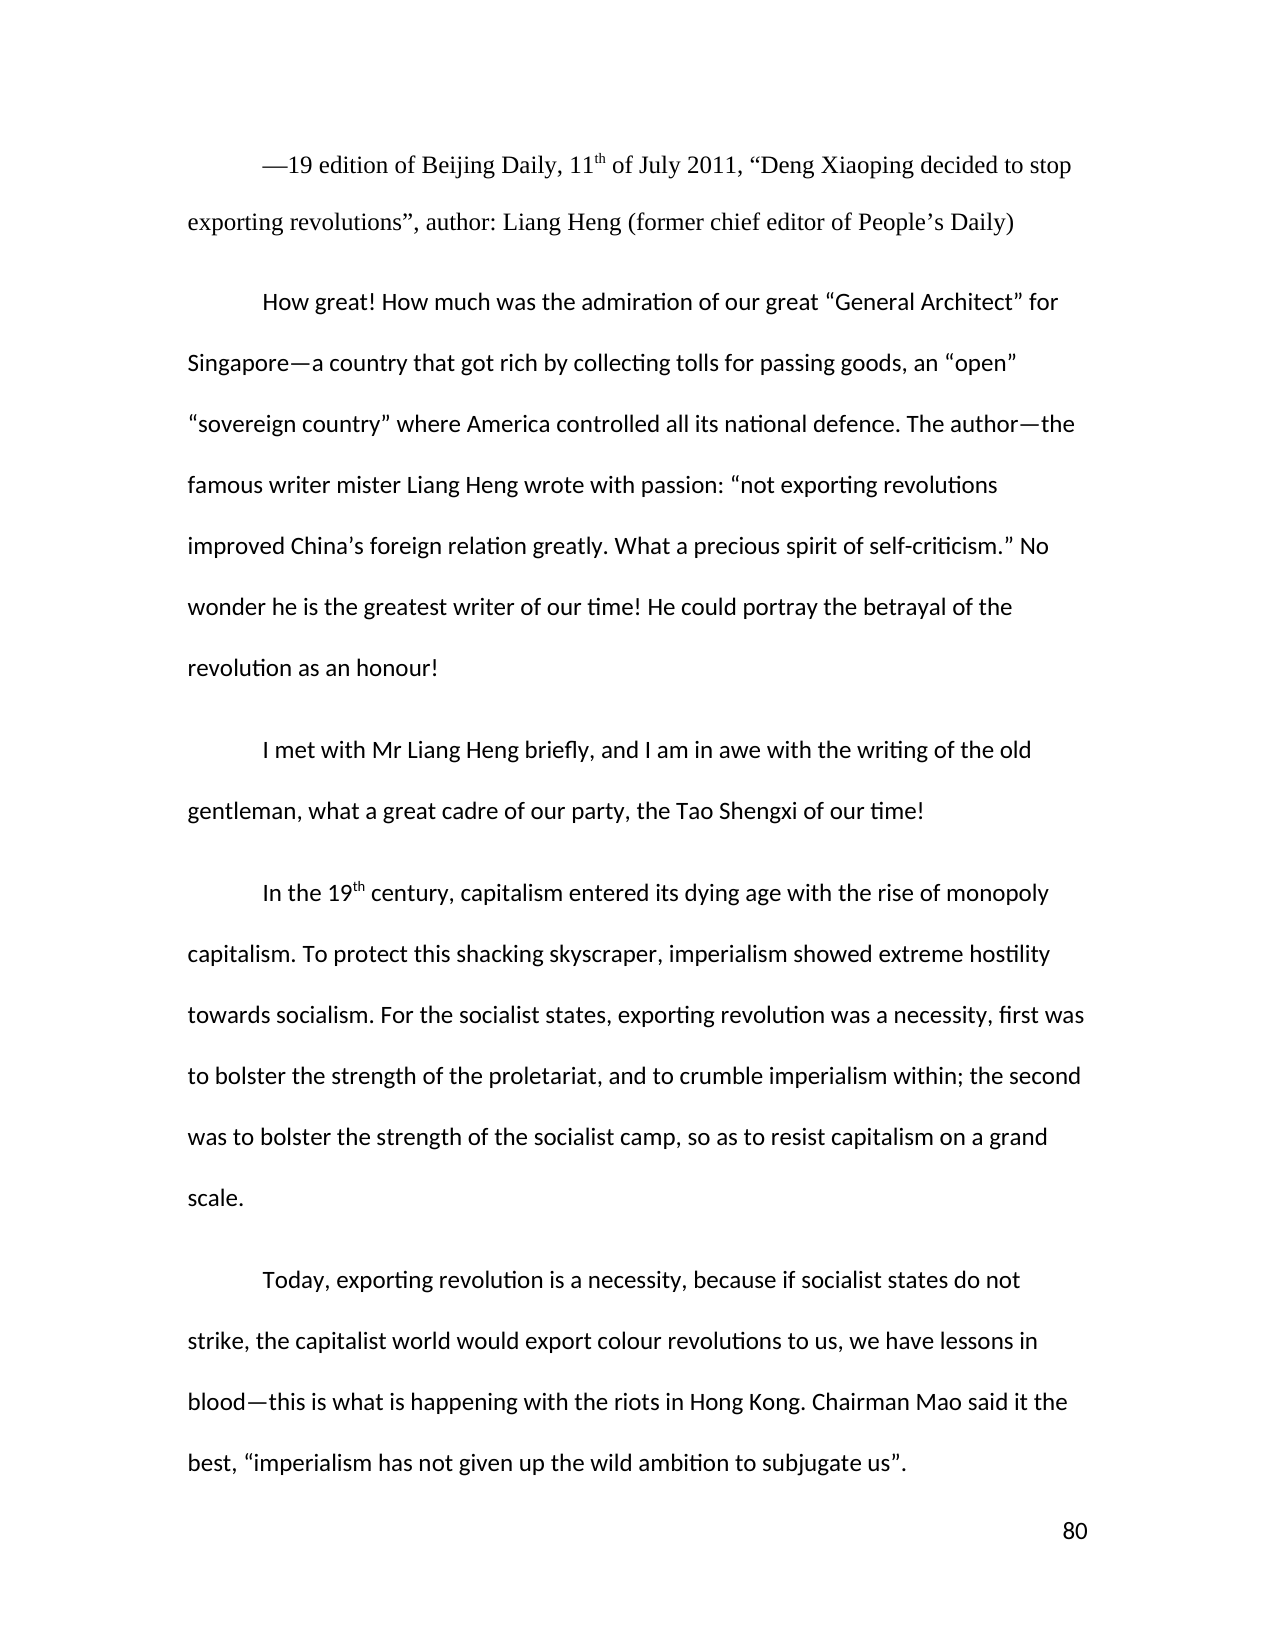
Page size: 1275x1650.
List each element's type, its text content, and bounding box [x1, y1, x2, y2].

text Today, exporting revolution is a necessity, because if socialist states do not strike, the capitalist world would export colour revolutions to us, we have lessons in blood—this is what is happening with the riots in Hong Kong. Chairman Mao said it the best, “imperialism has not given up the wild ambition to subjugate us”. [187, 1264, 1087, 1478]
text I met with Mr Liang Heng briefly, and I am in awe with the writing of the old gentleman, what a great cadre of our party, the Tao Shengxi of our time! [187, 734, 1087, 826]
text How great! How much was the admiration of our great “General Architect” for Singapore—a country that got rich by collecting tolls for passing goods, an “open” “sovereign country” where America controlled all its national defence. The author—the famous writer mister Liang Heng wrote with passion: “not exporting revolutions improved China’s foreign relation greatly. What a precious spirit of self-criticism.” No wonder he is the greatest writer of our time! He could portray the betrayal of the revolution as an honour! [187, 286, 1087, 683]
text In the 19th century, capitalism entered its dying age with the rise of monopoly capitalism. To protect this shacking skyscraper, imperialism showed extreme hostility towards socialism. For the socialist states, exporting revolution was a necessity, first was to bolster the strength of the proletariat, and to crumble imperialism within; the second was to bolster the strength of the socialist camp, so as to resist capitalism on a grand scale. [187, 877, 1087, 1213]
text —19 edition of Beijing Daily, 11th of July 2011, “Deng Xiaoping decided to stop exporting revolutions”, author: Liang Heng (former chief editor of People’s Daily) [187, 150, 1087, 236]
